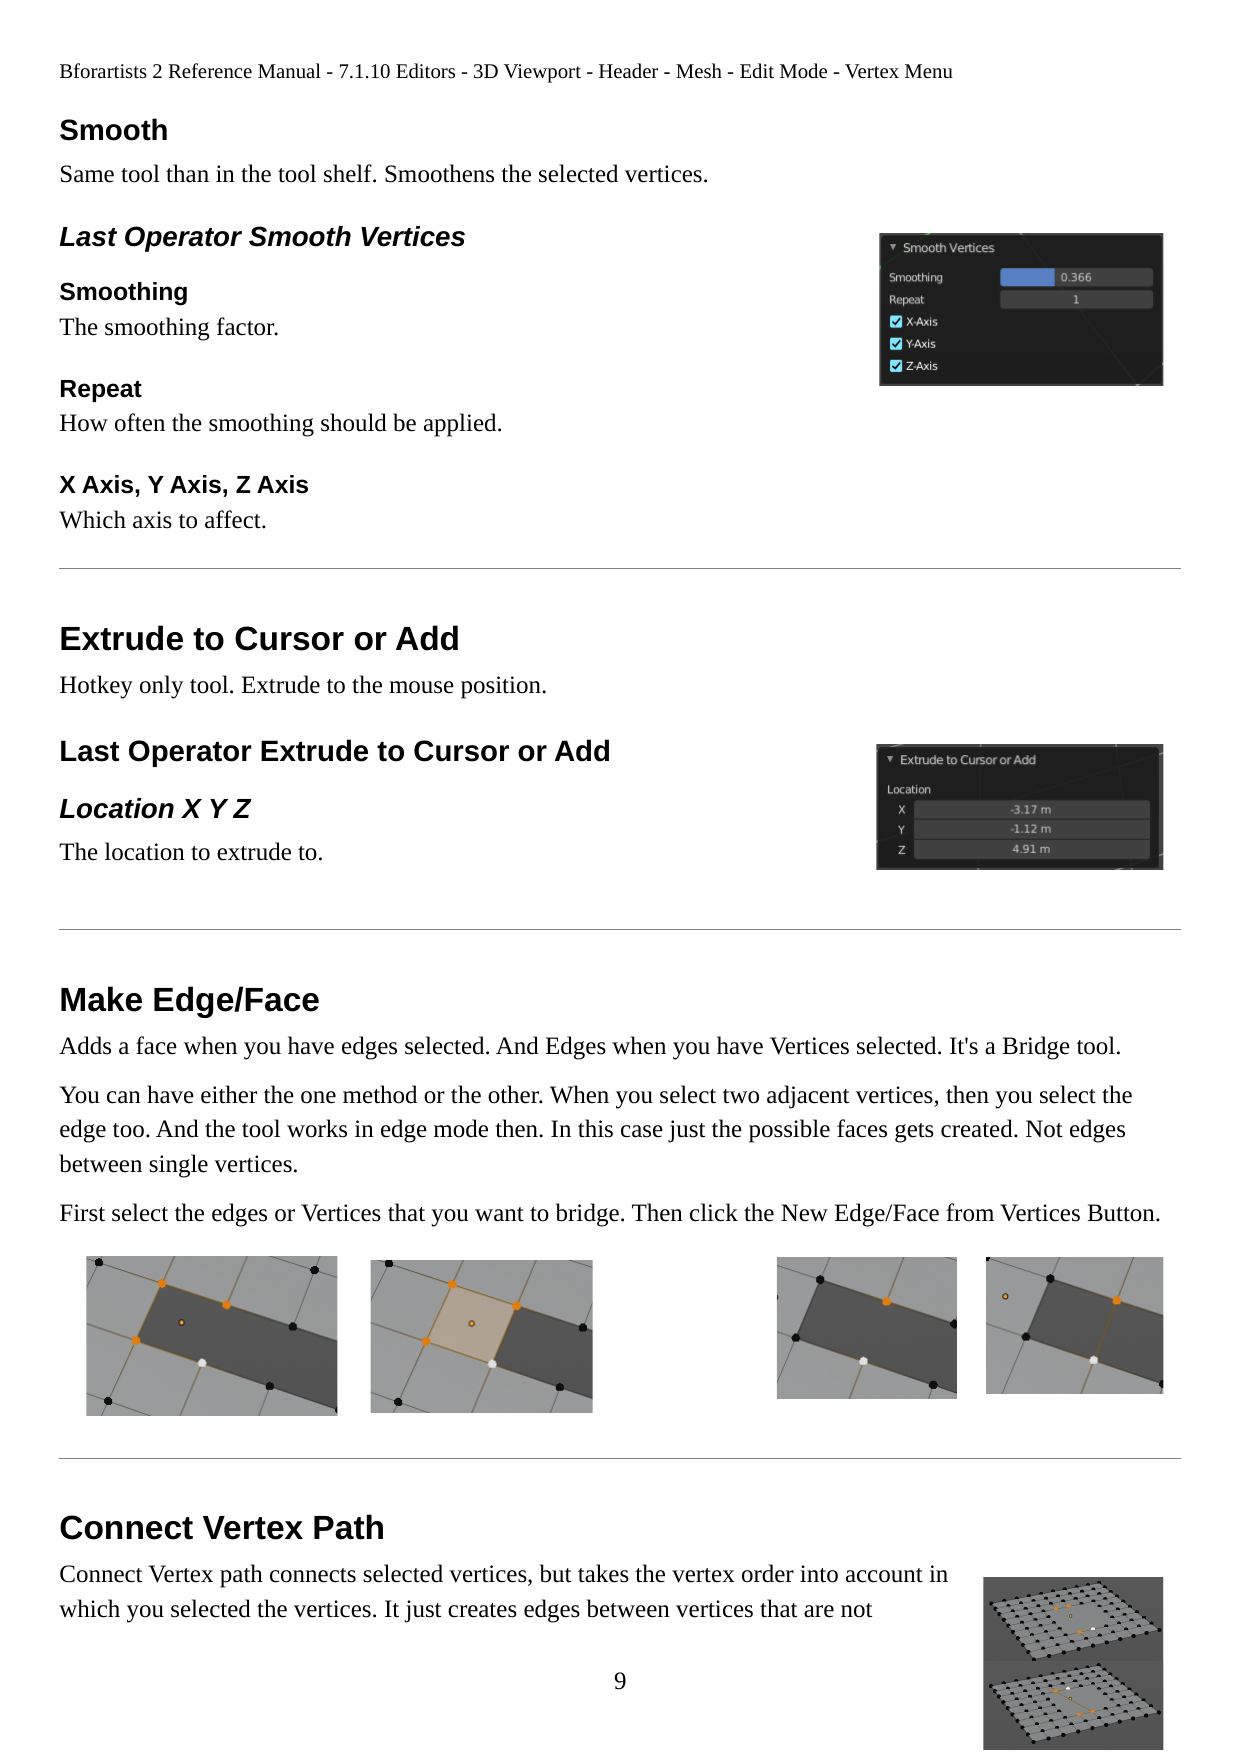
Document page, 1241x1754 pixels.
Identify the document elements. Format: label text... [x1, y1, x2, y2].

subtitle Location X Y Z [59, 792, 876, 824]
text First select the edges or Vertices that you want to bridge. Then click the New Edge/Face from Vertices Button. [59, 1198, 1181, 1227]
text [1164, 312, 1181, 341]
text The smoothing factor. [59, 312, 879, 341]
text Which axis to affect. [59, 505, 1181, 533]
text You can have either the one method or the other. When you select two adjacent vertices, then you select the edge too. And the tool works in edge mode then. In this case just the possible faces gets created. Not edges between single vertices. [59, 1080, 1181, 1177]
subtitle [1164, 792, 1181, 824]
text Connect Vertex path connects selected vertices, but takes the vertex order into account in which you selected the vertices. It just creates edges between vertices that are not [59, 1559, 1181, 1622]
subtitle Extrude to Cursor or Add [59, 619, 1181, 657]
subtitle [1164, 277, 1181, 306]
subtitle Smoothing [59, 277, 879, 306]
picture [983, 1577, 1164, 1750]
picture [776, 1257, 957, 1399]
text Same tool than in the tool shelf. Smoothens the selected vertices. [59, 159, 1181, 188]
picture [86, 1256, 338, 1416]
text Hotkey only tool. Extrude to the mouse position. [59, 670, 1181, 699]
picture [370, 1260, 593, 1413]
subtitle Smooth [59, 113, 1181, 146]
subtitle Last Operator Smooth Vertices [59, 220, 1181, 252]
picture [876, 744, 1164, 870]
picture [986, 1257, 1164, 1394]
subtitle Make Edge/Face [59, 979, 1181, 1018]
text Adds a face when you have edges selected. And Edges when you have Vertices selected. It's a Bridge tool. [59, 1031, 1181, 1059]
subtitle Last Operator Extrude to Cursor or Add [59, 734, 1181, 767]
subtitle Repeat [59, 374, 1181, 402]
text The location to extrude to. [59, 837, 876, 866]
subtitle Connect Vertex Path [59, 1508, 1181, 1547]
subtitle X Axis, Y Axis, Z Axis [59, 470, 1181, 498]
picture [879, 233, 1164, 386]
text How often the smoothing should be applied. [59, 408, 1181, 437]
